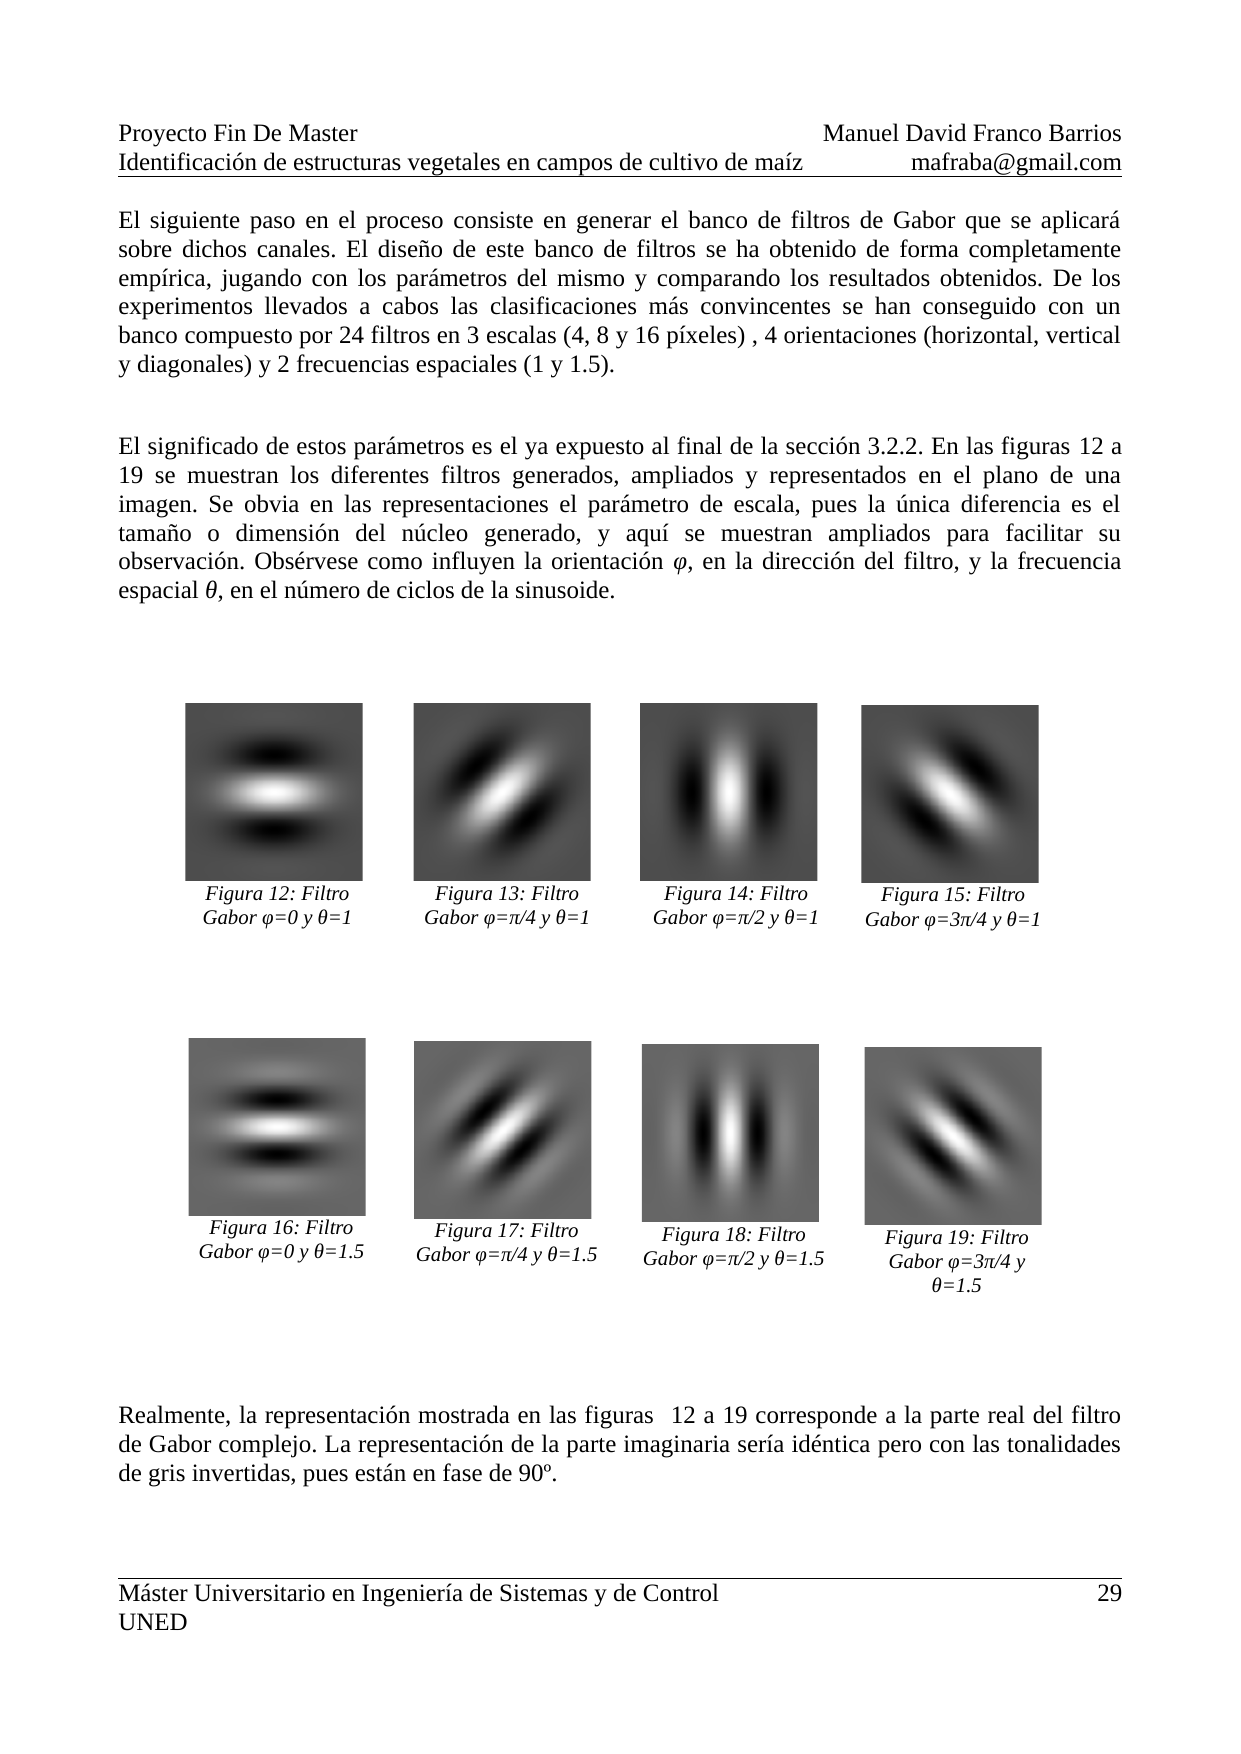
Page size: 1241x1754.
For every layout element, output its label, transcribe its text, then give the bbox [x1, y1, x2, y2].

text Figura 15: Filtro Gabor φ=3π/4 y θ=1 [861, 705, 1046, 931]
text Figura 19: Filtro Gabor φ=3π/4 y θ=1.5 [864, 1225, 1051, 1297]
picture [414, 1041, 592, 1219]
picture [864, 1047, 1042, 1225]
text El significado de estos parámetros es el ya expuesto al final de la sección 3.2.2. En las figuras 12 a 19 se muestran los diferentes filtros generados, ampliados y representados en el plano de una imagen. Se obvia en las representaciones el parámetro de escala, pues la única diferencia es el tamaño o dimensión del núcleo generado, y aquí se muestran ampliados para facilitar su observación. Obsérvese como influyen la orientación φ, en la dirección del filtro, y la frecuencia espacial θ, en el número de ciclos de la sinusoide. [118, 431, 1122, 604]
picture [640, 703, 818, 881]
picture [641, 1044, 819, 1222]
text Figura 18: Filtro Gabor φ=π/2 y θ=1.5 [642, 1044, 827, 1269]
picture [188, 1038, 366, 1216]
text Figura 17: Filtro Gabor φ=π/4 y θ=1.5 [414, 1041, 601, 1266]
picture [185, 703, 363, 881]
text Figura 13: Filtro Gabor φ=π/4 y θ=1 [413, 704, 602, 929]
text Figura 14: Filtro Gabor φ=π/2 y θ=1 [640, 881, 833, 929]
text El siguiente paso en el proceso consiste en generar el banco de filtros de Gabor que se aplicará sobre dichos canales. El diseño de este banco de filtros se ha obtenido de forma completamente empírica, jugando con los parámetros del mismo y comparando los resultados obtenidos. De los experimentos llevados a cabos las clasificaciones más convincentes se han conseguido con un banco compuesto por 24 filtros en 3 escalas (4, 8 y 16 píxeles) , 4 orientaciones (horizontal, vertical y diagonales) y 2 frecuencias espaciales (1 y 1.5). [118, 205, 1122, 378]
picture [413, 703, 591, 881]
text Realmente, la representación mostrada en las figuras 12 a 19 corresponde a la parte real del filtro de Gabor complejo. La representación de la parte imaginaria sería idéntica pero con las tonalidades de gris invertidas, pues están en fase de 90º. [118, 1400, 1122, 1486]
picture [861, 705, 1039, 883]
text Figura 12: Filtro Gabor φ=0 y θ=1 [185, 881, 371, 929]
text Figura 16: Filtro Gabor φ=0 y θ=1.5 [188, 1038, 376, 1263]
